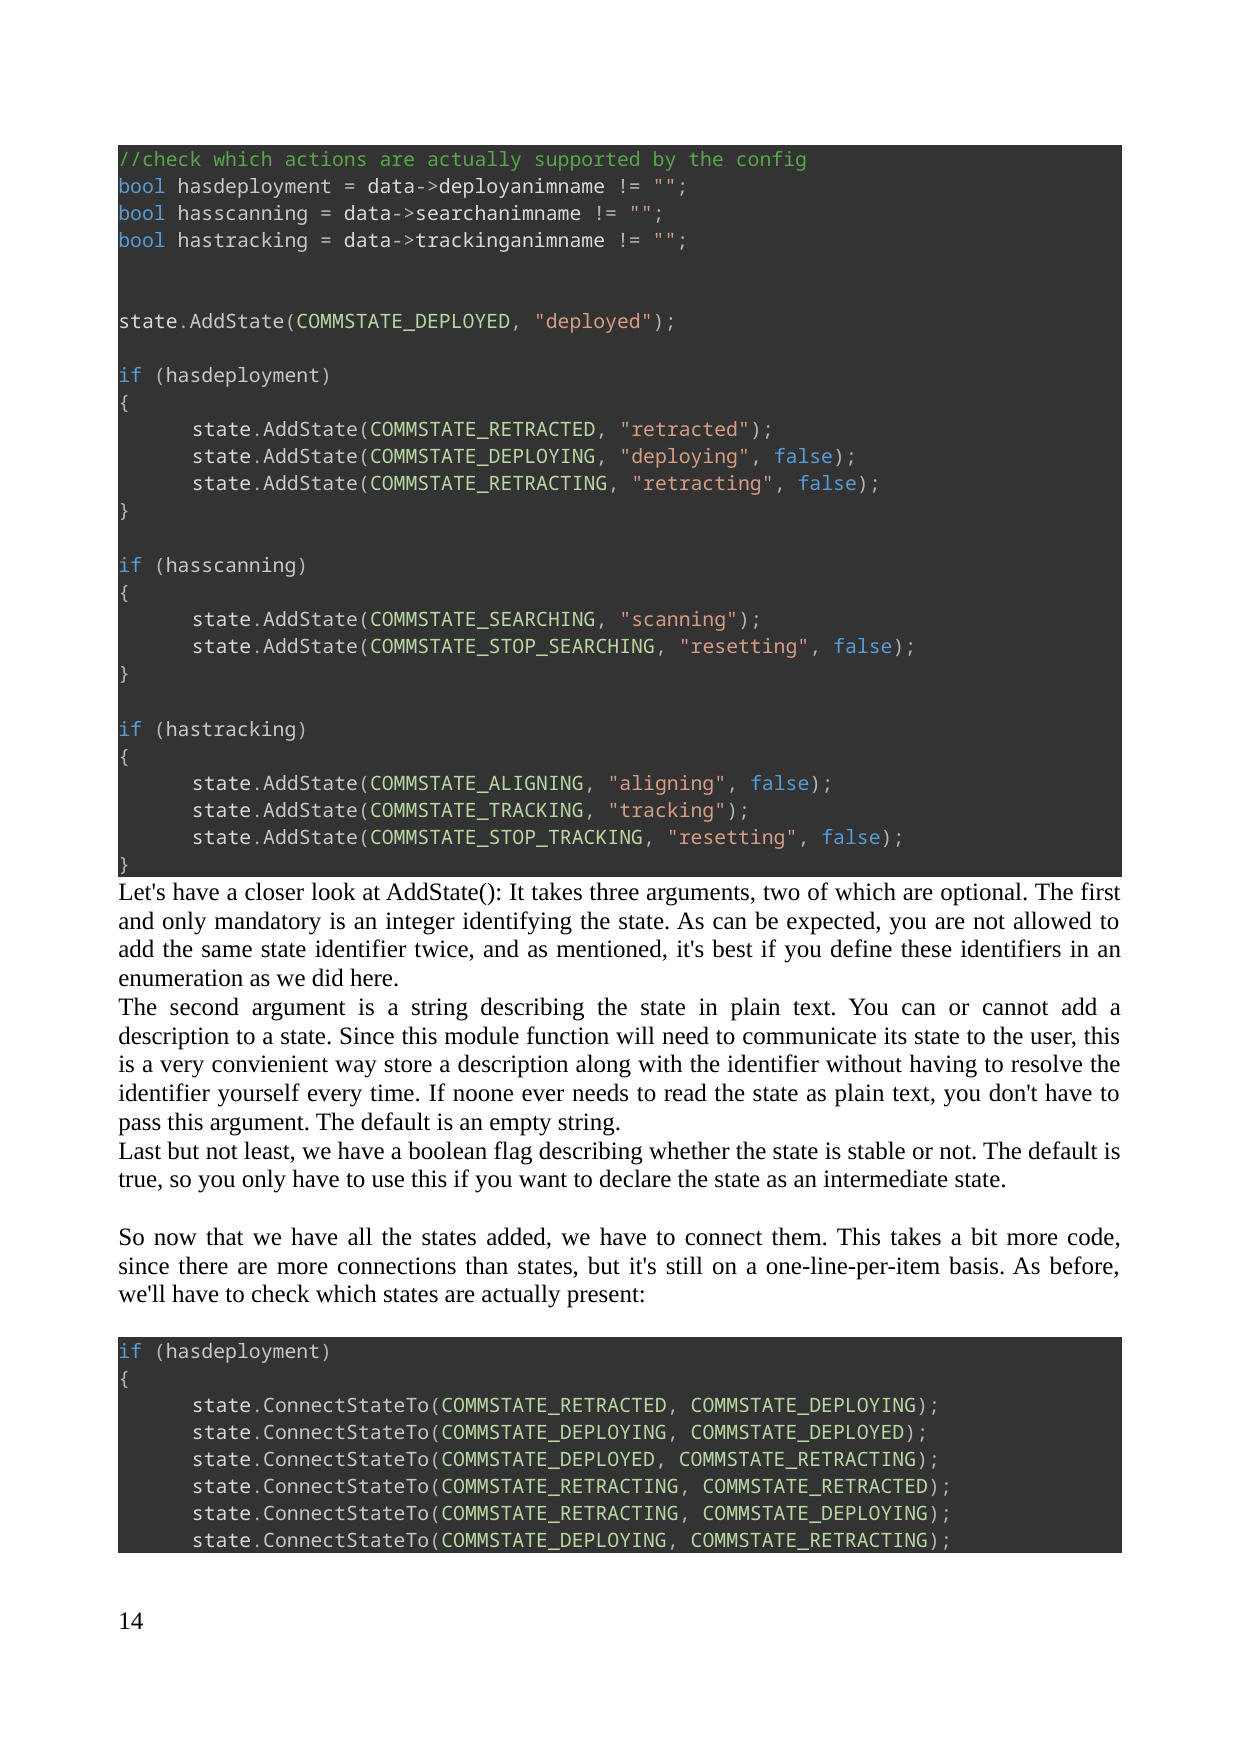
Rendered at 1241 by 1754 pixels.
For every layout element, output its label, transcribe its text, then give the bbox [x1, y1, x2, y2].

text if (hasdeployment) [118, 361, 1122, 388]
text bool hastracking = data->trackinganimname != ""; [118, 226, 1122, 253]
text state.ConnectStateTo(COMMSTATE_DEPLOYING, COMMSTATE_RETRACTING); [118, 1526, 1122, 1553]
text //check which actions are actually supported by the config [118, 145, 1122, 172]
text state.AddState(COMMSTATE_TRACKING, "tracking"); [118, 796, 1122, 823]
text bool hasscanning = data->searchanimname != ""; [118, 199, 1122, 226]
text bool hasdeployment = data->deployanimname != ""; [118, 172, 1122, 199]
text Let's have a closer look at AddState(): It takes three arguments, two of which are optional. The first and only mandatory is an integer identifying the state. As can be expected, you are not allowed to add the same state identifier twice, and as mentioned, it's best if you define these identifiers in an enumeration as we did here. [118, 877, 1122, 992]
text state.AddState(COMMSTATE_STOP_TRACKING, "resetting", false); [118, 823, 1122, 850]
text if (hasscanning) [118, 552, 1122, 578]
text state.AddState(COMMSTATE_RETRACTED, "retracted"); [118, 415, 1122, 442]
text { [118, 388, 1122, 415]
text So now that we have all the states added, we have to connect them. This takes a bit more code, since there are more connections than states, but it's still on a one-line-per-item basis. As before, we'll have to check which states are actually present: [118, 1222, 1122, 1308]
text state.AddState(COMMSTATE_STOP_SEARCHING, "resetting", false); [118, 632, 1122, 659]
text state.ConnectStateTo(COMMSTATE_DEPLOYED, COMMSTATE_RETRACTING); [118, 1445, 1122, 1472]
text } [118, 496, 1122, 523]
text { [118, 1364, 1122, 1391]
text state.AddState(COMMSTATE_DEPLOYING, "deploying", false); [118, 442, 1122, 469]
text state.AddState(COMMSTATE_RETRACTING, "retracting", false); [118, 469, 1122, 496]
text { [118, 742, 1122, 769]
text state.ConnectStateTo(COMMSTATE_RETRACTING, COMMSTATE_RETRACTED); [118, 1472, 1122, 1499]
text state.AddState(COMMSTATE_SEARCHING, "scanning"); [118, 606, 1122, 632]
text state.ConnectStateTo(COMMSTATE_DEPLOYING, COMMSTATE_DEPLOYED); [118, 1418, 1122, 1445]
text if (hasdeployment) [118, 1337, 1122, 1364]
text if (hastracking) [118, 715, 1122, 742]
text Last but not least, we have a boolean flag describing whether the state is stable or not. The default is true, so you only have to use this if you want to declare the state as an intermediate state. [118, 1136, 1122, 1193]
text state.AddState(COMMSTATE_ALIGNING, "aligning", false); [118, 769, 1122, 796]
text { [118, 578, 1122, 606]
text state.ConnectStateTo(COMMSTATE_RETRACTING, COMMSTATE_DEPLOYING); [118, 1499, 1122, 1526]
text } [118, 850, 1122, 877]
text state.AddState(COMMSTATE_DEPLOYED, "deployed"); [118, 307, 1122, 334]
text The second argument is a string describing the state in plain text. You can or cannot add a description to a state. Since this module function will need to communicate its state to the user, this is a very convienient way store a description along with the identifier without having to resolve the identifier yourself every time. If noone ever needs to read the state as plain text, you don't have to pass this argument. The default is an empty string. [118, 992, 1122, 1136]
text } [118, 659, 1122, 686]
text state.ConnectStateTo(COMMSTATE_RETRACTED, COMMSTATE_DEPLOYING); [118, 1391, 1122, 1418]
